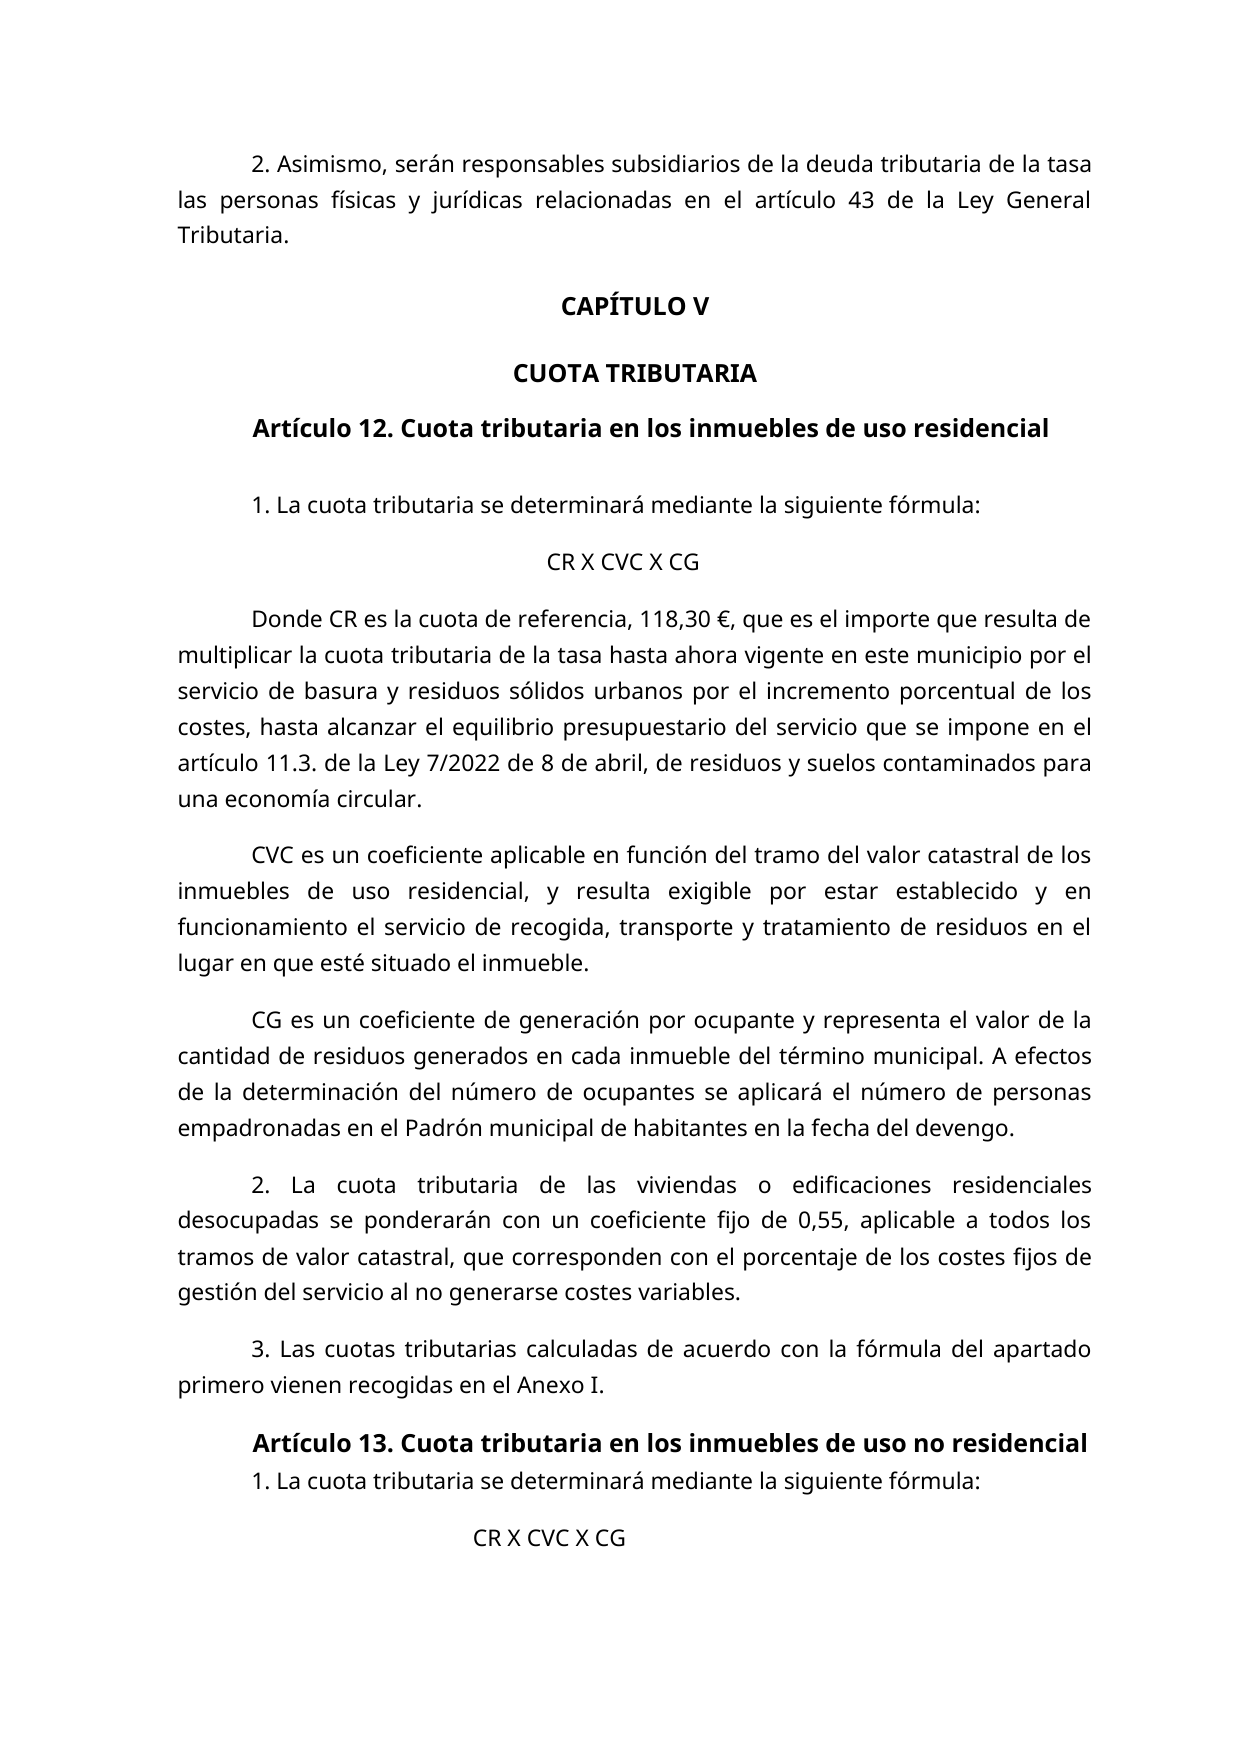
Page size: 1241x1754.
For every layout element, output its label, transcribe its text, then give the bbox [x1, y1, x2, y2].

text 1. La cuota tributaria se determinará mediante la siguiente fórmula: [177, 489, 1093, 521]
subtitle CAPÍTULO V [177, 289, 1093, 323]
text CR X CVC X CG [473, 546, 1093, 577]
text 2. Asimismo, serán responsables subsidiarios de la deuda tributaria de la tasa las personas físicas y jurídicas relacionadas en el artículo 43 de la Ley General Tributaria. [177, 148, 1093, 251]
text CVC es un coeficiente aplicable en función del tramo del valor catastral de los inmuebles de uso residencial, y resulta exigible por estar establecido y en funcionamiento el servicio de recogida, transporte y tratamiento de residuos en el lugar en que esté situado el inmueble. [177, 839, 1093, 978]
text CR X CVC X CG [399, 1522, 1093, 1553]
subtitle CUOTA TRIBUTARIA [177, 356, 1093, 390]
text CG es un coeficiente de generación por ocupante y representa el valor de la cantidad de residuos generados en cada inmueble del término municipal. A efectos de la determinación del número de ocupantes se aplicará el número de personas empadronadas en el Padrón municipal de habitantes en la fecha del devengo. [177, 1004, 1093, 1143]
text 1. La cuota tributaria se determinará mediante la siguiente fórmula: [177, 1465, 1093, 1496]
subtitle Artículo 12. Cuota tributaria en los inmuebles de uso residencial [252, 411, 1093, 445]
text Donde CR es la cuota de referencia, 118,30 €, que es el importe que resulta de multiplicar la cuota tributaria de la tasa hasta ahora vigente en este municipio por el servicio de basura y residuos sólidos urbanos por el incremento porcentual de los costes, hasta alcanzar el equilibrio presupuestario del servicio que se impone en el artículo 11.3. de la Ley 7/2022 de 8 de abril, de residuos y suelos contaminados para una economía circular. [177, 603, 1093, 814]
text 3. Las cuotas tributarias calculadas de acuerdo con la fórmula del apartado primero vienen recogidas en el Anexo I. [177, 1333, 1093, 1400]
text 2. La cuota tributaria de las viviendas o edificaciones residenciales desocupadas se ponderarán con un coeficiente fijo de 0,55, aplicable a todos los tramos de valor catastral, que corresponden con el porcentaje de los costes fijos de gestión del servicio al no generarse costes variables. [177, 1168, 1093, 1308]
subtitle Artículo 13. Cuota tributaria en los inmuebles de uso no residencial [252, 1426, 1093, 1460]
